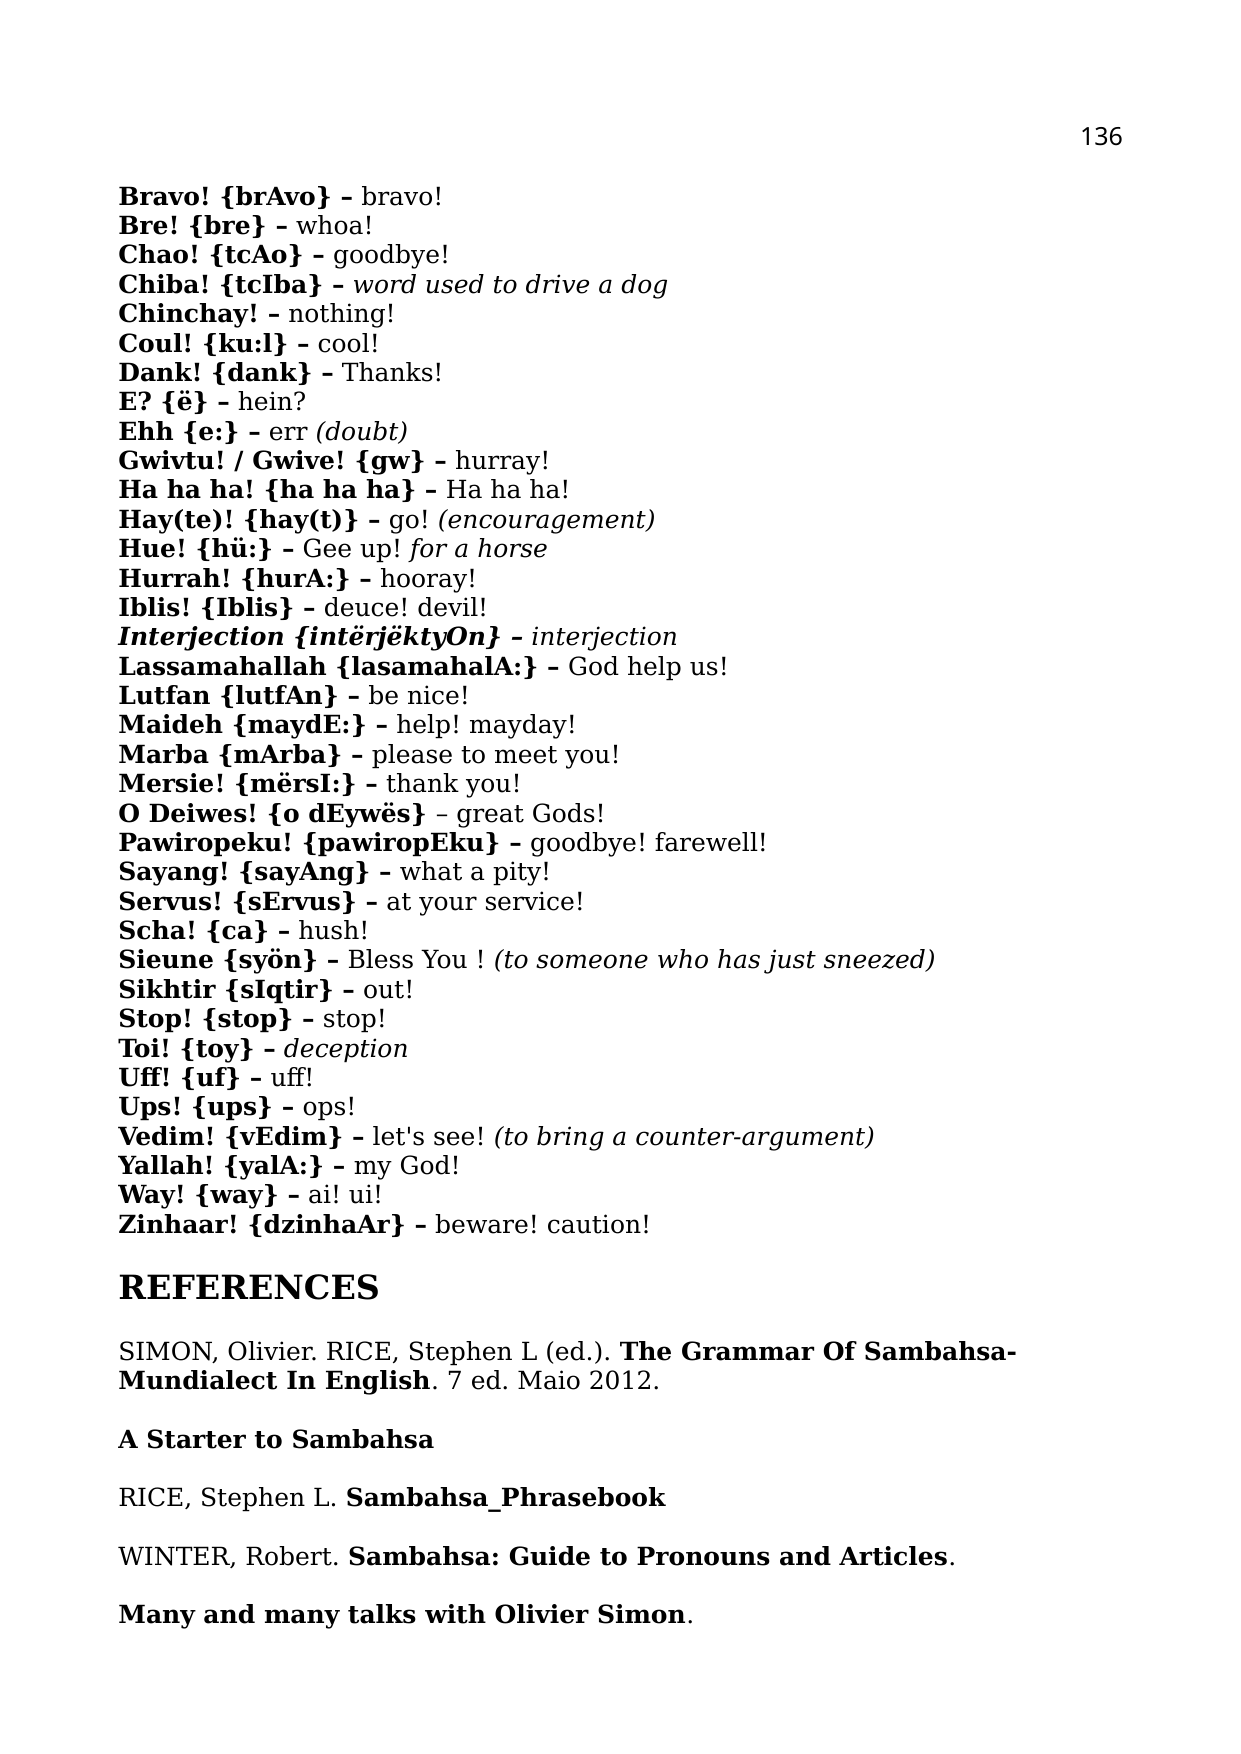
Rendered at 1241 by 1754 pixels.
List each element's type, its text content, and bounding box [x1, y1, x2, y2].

text Chao! {tcAo} – goodbye! [118, 240, 1123, 270]
text Iblis! {Iblis} – deuce! devil! [118, 593, 1123, 622]
text Gwivtu! / Gwive! {gw} – hurray! [118, 446, 1123, 475]
text Bre! {bre} – whoa! [118, 211, 1123, 240]
text Stop! {stop} – stop! [118, 1004, 1123, 1033]
text Hurrah! {hurA:} – hooray! [118, 563, 1123, 593]
text Ehh {e:} – err (doubt) [118, 417, 1123, 446]
text Hay(te)! {hay(t)} – go! (encouragement) [118, 505, 1123, 534]
text Lutfan {lutfAn} – be nice! [118, 681, 1123, 710]
text Uff! {uf} – uff! [118, 1063, 1123, 1092]
text Chinchay! – nothing! [118, 299, 1123, 328]
text Interjection {intërjëktyOn} – interjection [118, 622, 1123, 652]
text Sikhtir {sIqtir} – out! [118, 975, 1123, 1004]
text Coul! {ku:l} – cool! [118, 328, 1123, 358]
text Hue! {hü:} – Gee up! for a horse [118, 534, 1123, 563]
text Lassamahallah {lasamahalA:} – God help us! [118, 652, 1123, 681]
text Sayang! {sayAng} – what a pity! [118, 857, 1123, 887]
text SIMON, Olivier. RICE, Stephen L (ed.). The Grammar Of Sambahsa-Mundialect In English. 7 ed. Maio 2012. [118, 1337, 1123, 1395]
text Vedim! {vEdim} – let's see! (to bring a counter-argument) [118, 1122, 1123, 1151]
text A Starter to Sambahsa [118, 1424, 1123, 1454]
text Many and many talks with Olivier Simon. [118, 1600, 1123, 1629]
text Dank! {dank} – Thanks! [118, 358, 1123, 387]
subtitle REFERENCES [118, 1268, 1123, 1307]
text Yallah! {yalA:} – my God! [118, 1151, 1123, 1180]
text Sieune {syön} – Bless You ! (to someone who has just sneezed) [118, 945, 1123, 975]
text Bravo! {brAvo} – bravo! [118, 182, 1123, 211]
text Pawiropeku! {pawiropEku} – goodbye! farewell! [118, 828, 1123, 857]
text RICE, Stephen L. Sambahsa_Phrasebook [118, 1483, 1123, 1512]
text Toi! {toy} – deception [118, 1033, 1123, 1063]
text Mersie! {mërsI:} – thank you! [118, 769, 1123, 798]
text Ha ha ha! {ha ha ha} – Ha ha ha! [118, 475, 1123, 505]
text Zinhaar! {dzinhaAr} – beware! caution! [118, 1210, 1123, 1239]
text E? {ë} – hein? [118, 387, 1123, 417]
text Scha! {ca} – hush! [118, 916, 1123, 945]
text Chiba! {tcIba} – word used to drive a dog [118, 270, 1123, 299]
text WINTER, Robert. Sambahsa: Guide to Pronouns and Articles. [118, 1542, 1123, 1571]
text Servus! {sErvus} – at your service! [118, 887, 1123, 916]
text O Deiwes! {o dEywës} – great Gods! [118, 798, 1123, 828]
text Way! {way} – ai! ui! [118, 1180, 1123, 1210]
text Ups! {ups} – ops! [118, 1092, 1123, 1122]
text Maideh {maydE:} – help! mayday! [118, 710, 1123, 740]
text Marba {mArba} – please to meet you! [118, 740, 1123, 769]
